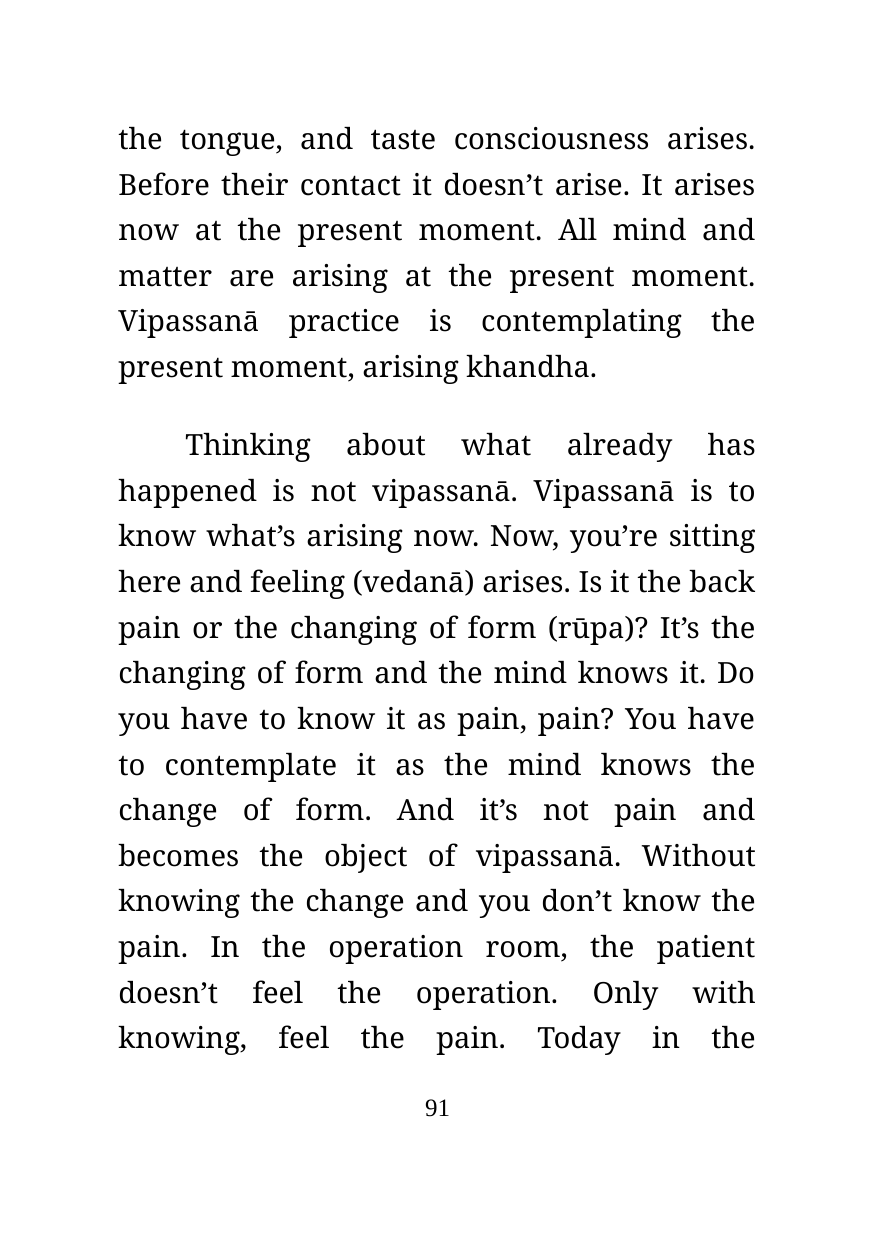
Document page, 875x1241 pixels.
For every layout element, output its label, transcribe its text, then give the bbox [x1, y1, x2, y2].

text the tongue, and taste consciousness arises. Before their contact it doesn’t arise. It arises now at the present moment. All mind and matter are arising at the present moment. Vipassanā practice is contemplating the present moment, arising khandha. [118, 118, 756, 386]
text Thinking about what already has happened is not vipassanā. Vipassanā is to know what’s arising now. Now, you’re sitting here and feeling (vedanā) arises. Is it the back pain or the changing of form (rūpa)? It’s the changing of form and the mind knows it. Do you have to know it as pain, pain? You have to contemplate it as the mind knows the change of form. And it’s not pain and becomes the object of vipassanā. Without knowing the change and you don’t know the pain. In the operation room, the patient doesn’t feel the operation. Only with knowing, feel the pain. Today in the [118, 424, 756, 1057]
